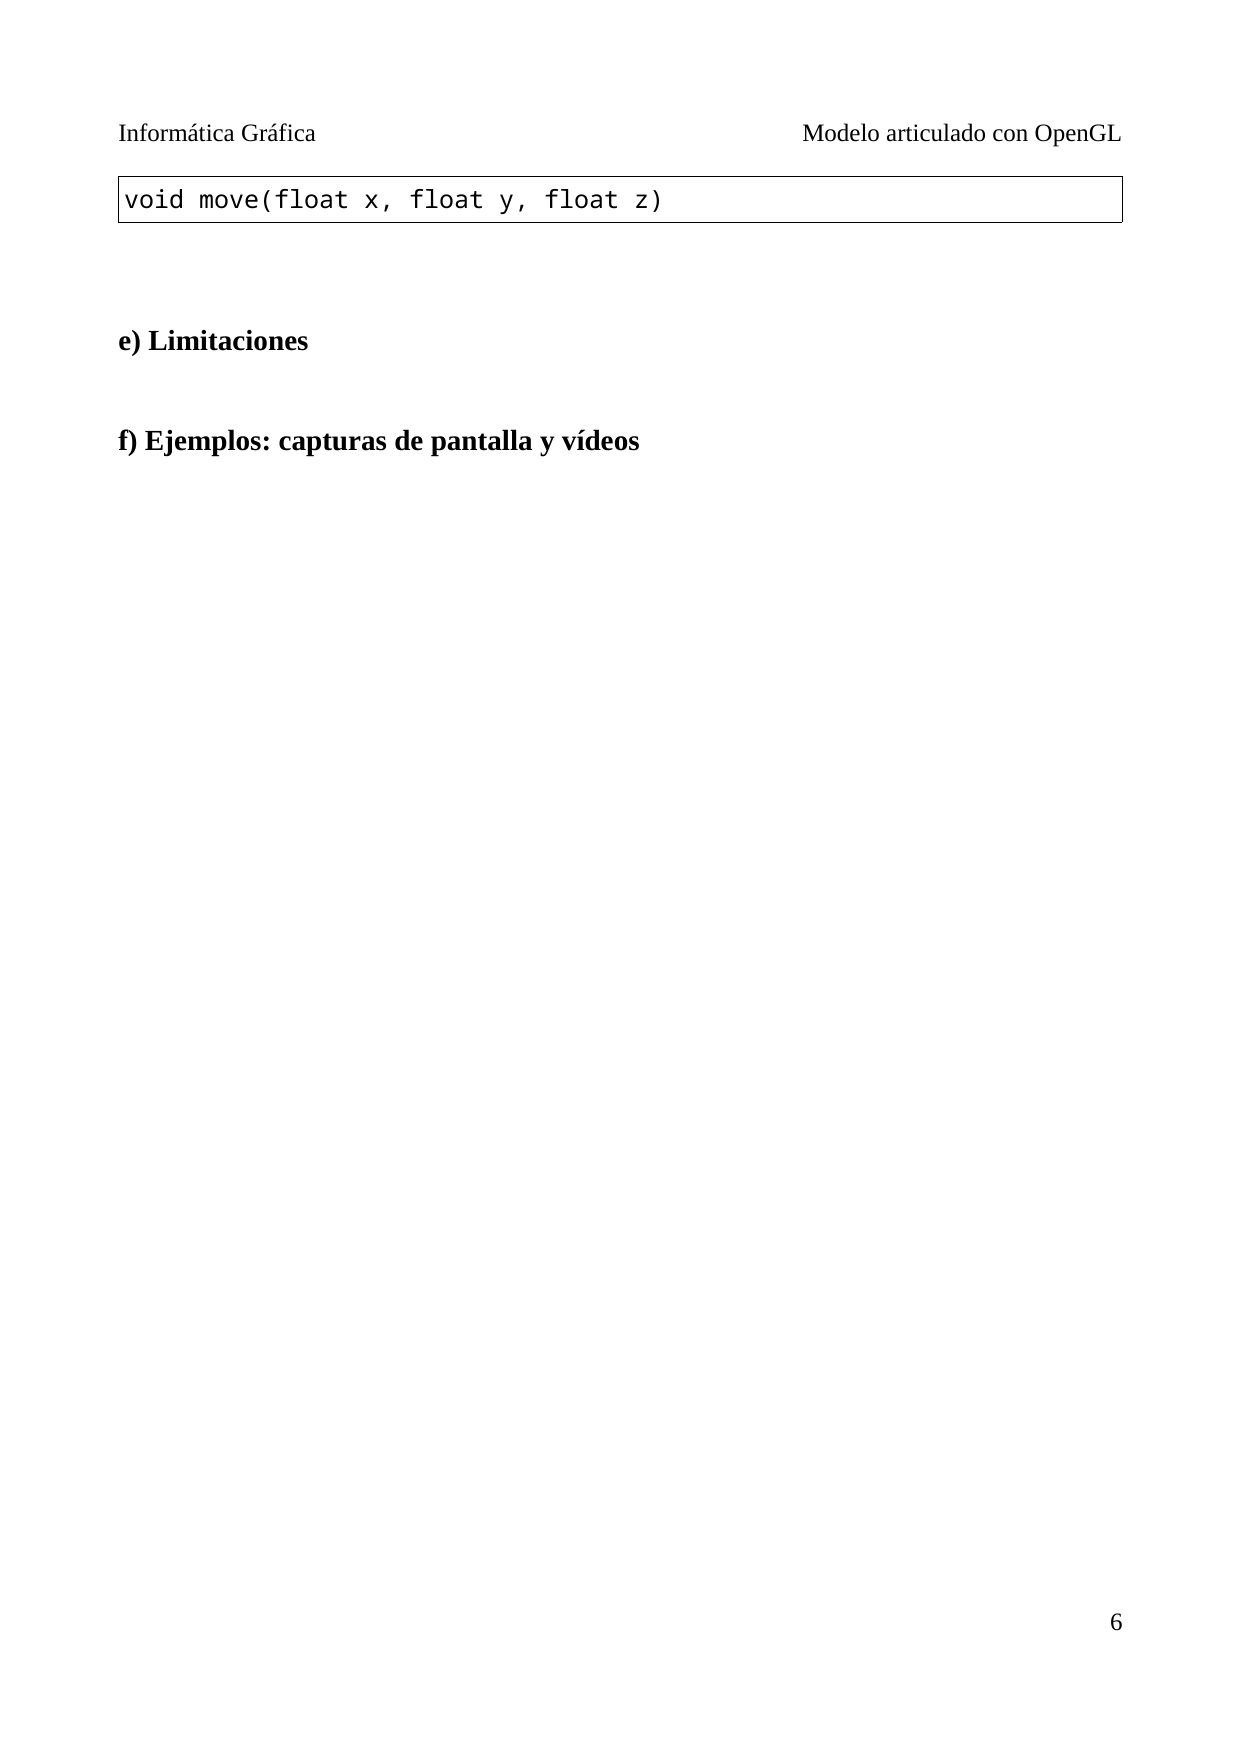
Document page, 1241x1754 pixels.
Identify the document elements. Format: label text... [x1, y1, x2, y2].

table_header void move(float x, float y, float z) [119, 177, 1122, 222]
text f) Ejemplos: capturas de pantalla y vídeos [118, 423, 1122, 457]
text e) Limitaciones [118, 323, 1122, 356]
